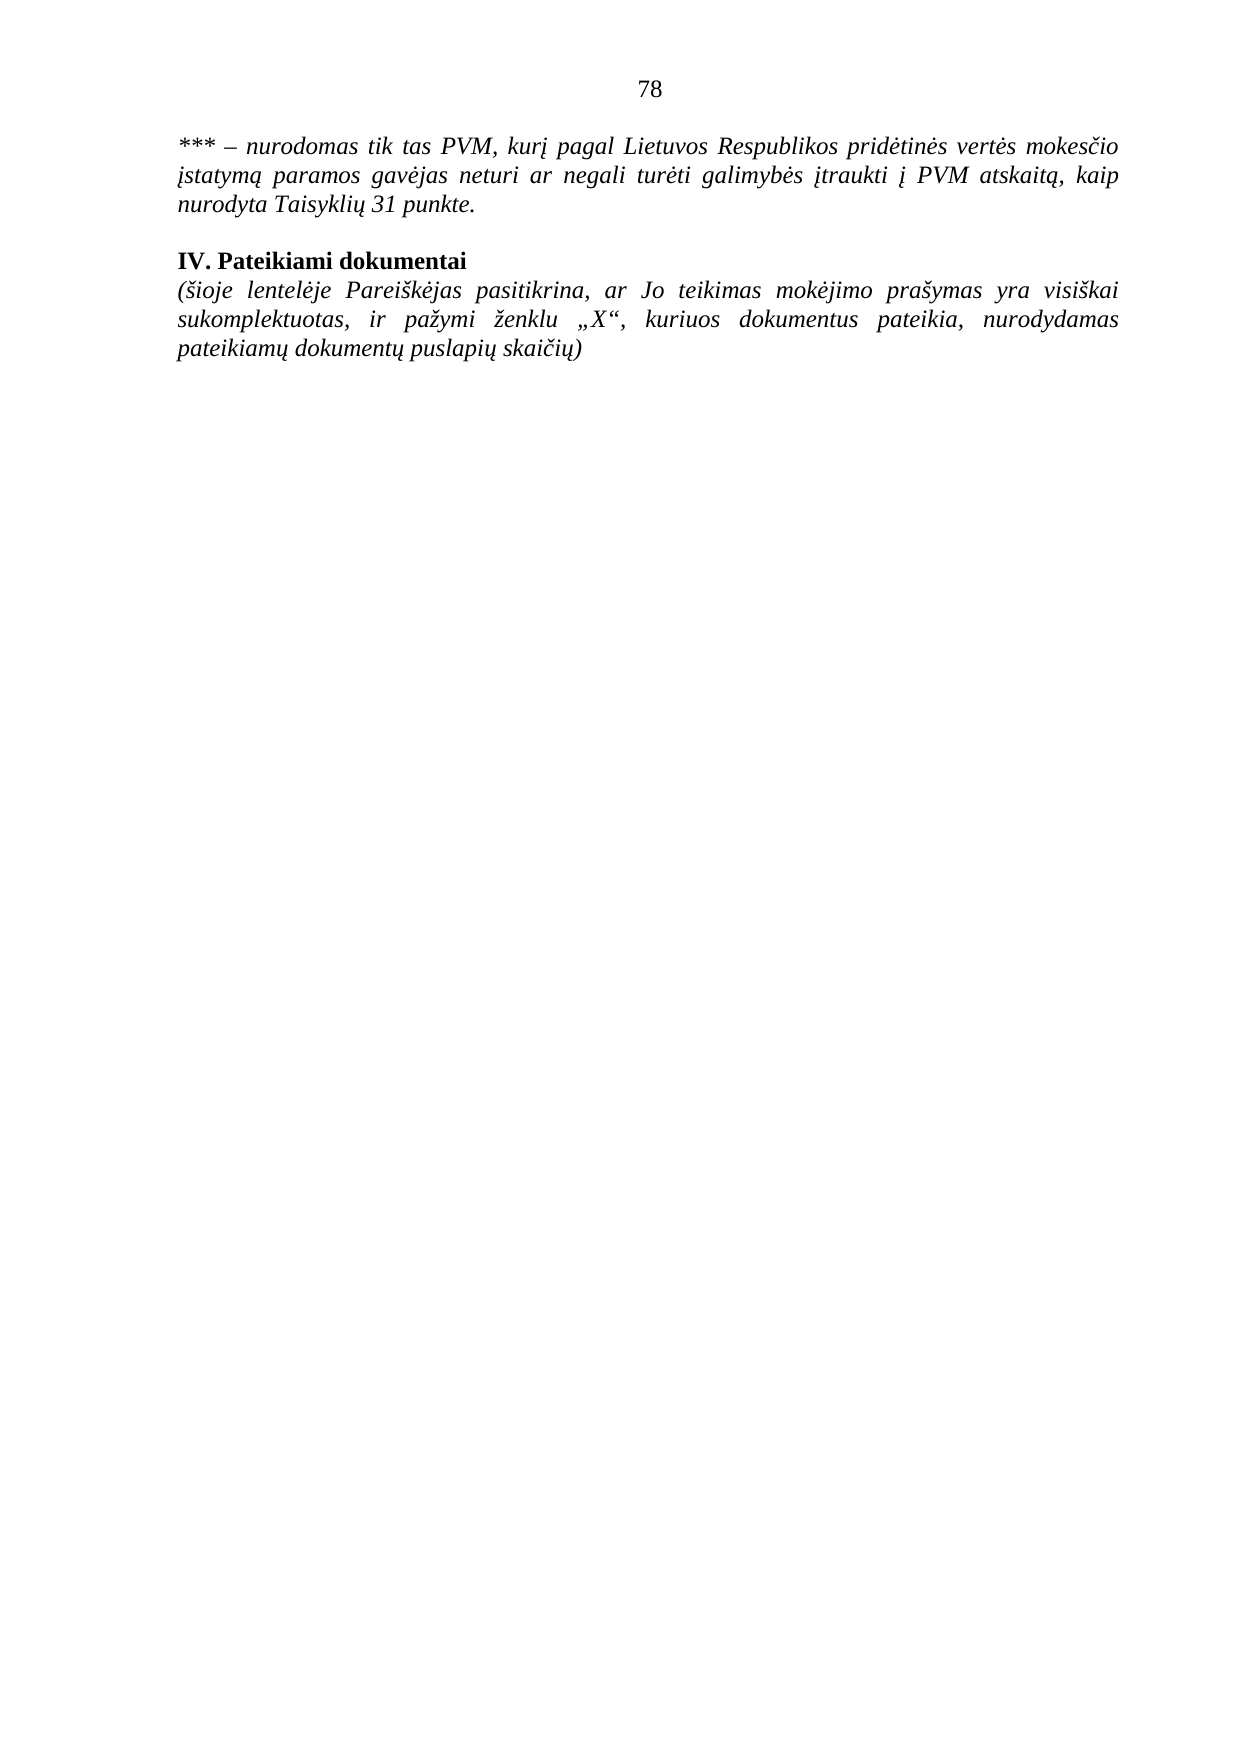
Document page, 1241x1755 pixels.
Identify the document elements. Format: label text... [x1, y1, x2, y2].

text IV. Pateikiami dokumentai [177, 246, 1122, 275]
text *** – nurodomas tik tas PVM, kurį pagal Lietuvos Respublikos pridėtinės vertės mokesčio įstatymą paramos gavėjas neturi ar negali turėti galimybės įtraukti į PVM atskaitą, kaip nurodyta Taisyklių 31 punkte. [177, 131, 1122, 218]
text (šioje lentelėje Pareiškėjas pasitikrina, ar Jo teikimas mokėjimo prašymas yra visiškai sukomplektuotas, ir pažymi ženklu „X“, kuriuos dokumentus pateikia, nurodydamas pateikiamų dokumentų puslapių skaičių) [177, 275, 1122, 361]
